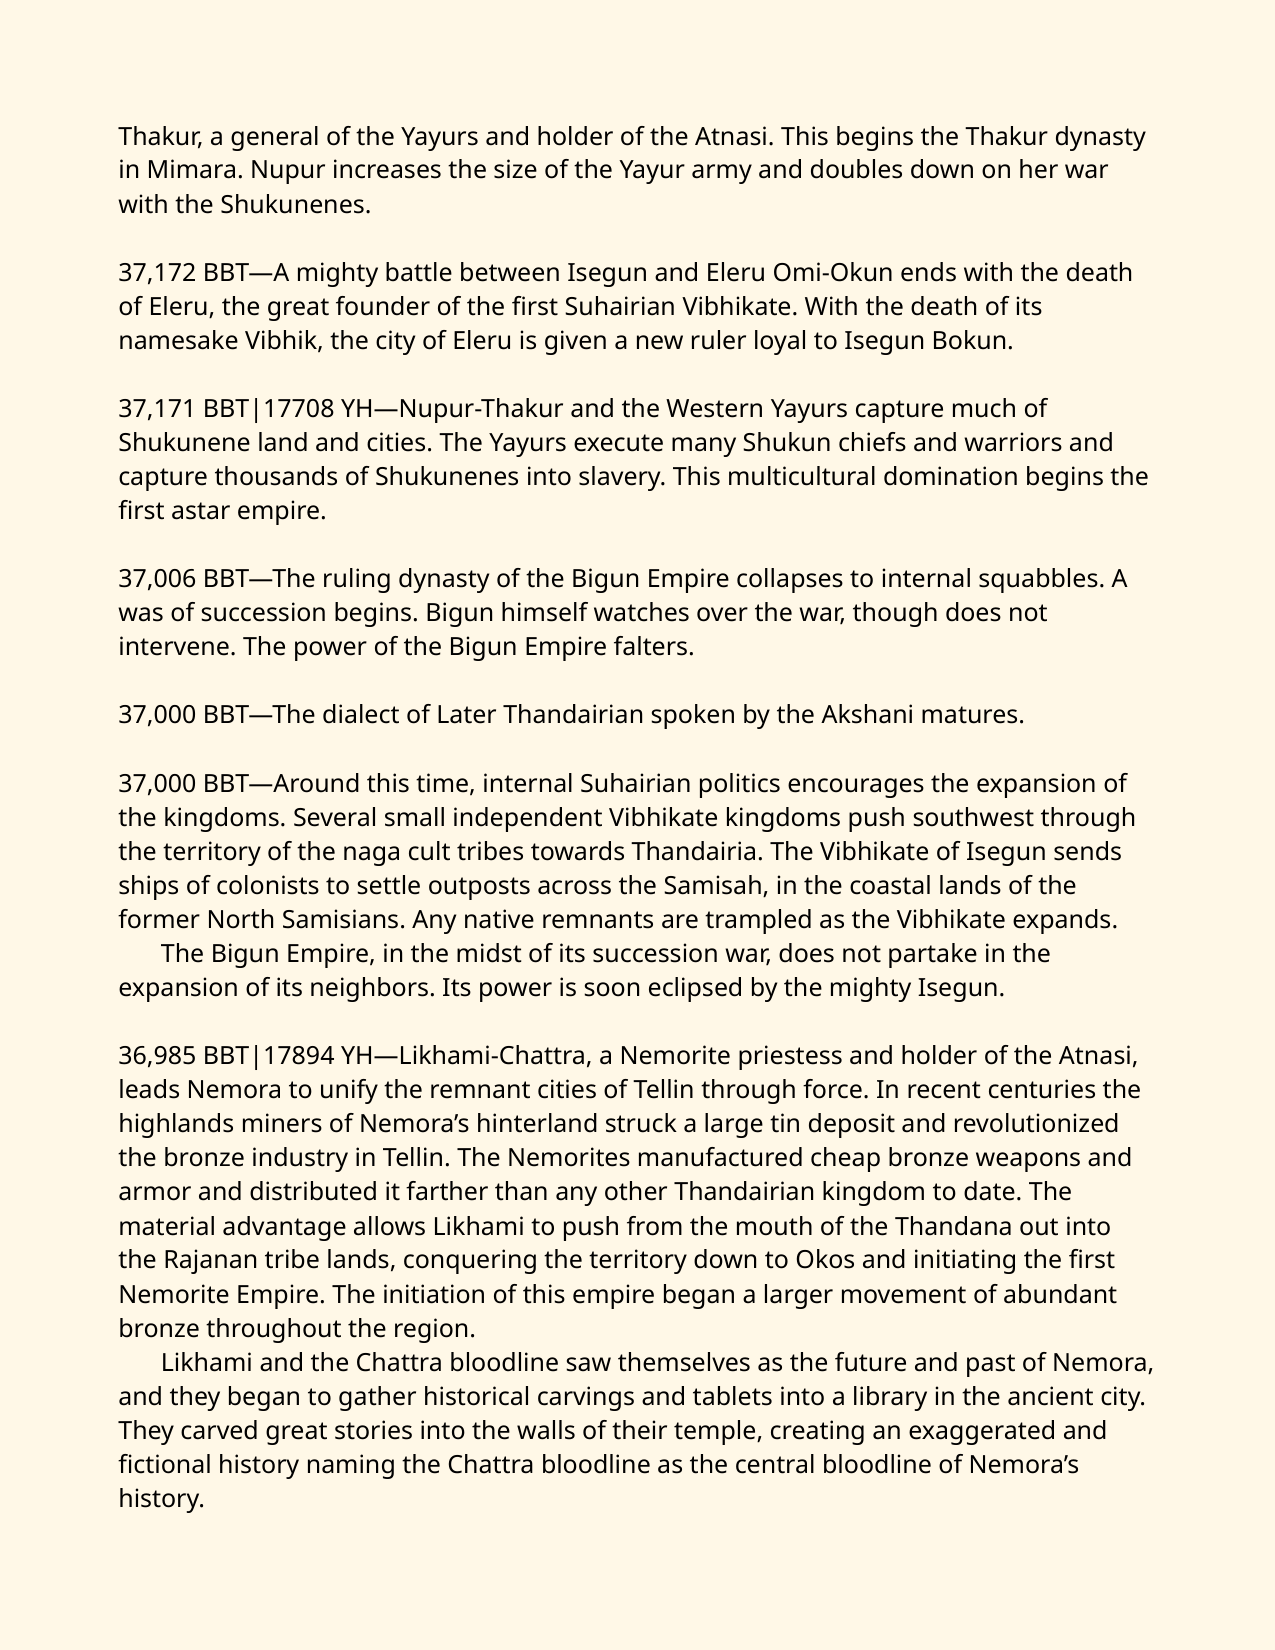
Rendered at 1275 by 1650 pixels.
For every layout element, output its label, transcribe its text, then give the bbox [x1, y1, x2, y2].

text 37,000 BBT—The dialect of Later Thandairian spoken by the Akshani matures. [118, 697, 1157, 731]
text 37,171 BBT|17708 YH—Nupur-Thakur and the Western Yayurs capture much of Shukunene land and cities. The Yayurs execute many Shukun chiefs and warriors and capture thousands of Shukunenes into slavery. This multicultural domination begins the first astar empire. [118, 391, 1157, 527]
text 37,000 BBT—Around this time, internal Suhairian politics encourages the expansion of the kingdoms. Several small independent Vibhikate kingdoms push southwest through the territory of the naga cult tribes towards Thandairia. The Vibhikate of Isegun sends ships of colonists to settle outposts across the Samisah, in the coastal lands of the former North Samisians. Any native remnants are trampled as the Vibhikate expands. [118, 765, 1157, 936]
text 37,172 BBT—A mighty battle between Isegun and Eleru Omi-Okun ends with the death of Eleru, the great founder of the first Suhairian Vibhikate. With the death of its namesake Vibhik, the city of Eleru is given a new ruler loyal to Isegun Bokun. [118, 254, 1157, 357]
text The Bigun Empire, in the midst of its succession war, does not partake in the expansion of its neighbors. Its power is soon eclipsed by the mighty Isegun. [118, 936, 1157, 1004]
text Thakur, a general of the Yayurs and holder of the Atnasi. This begins the Thakur dynasty in Mimara. Nupur increases the size of the Yayur army and doubles down on her war with the Shukunenes. [118, 118, 1157, 220]
text 37,006 BBT—The ruling dynasty of the Bigun Empire collapses to internal squabbles. A was of succession begins. Bigun himself watches over the war, though does not intervene. The power of the Bigun Empire falters. [118, 561, 1157, 663]
text 36,985 BBT|17894 YH—Likhami-Chattra, a Nemorite priestess and holder of the Atnasi, leads Nemora to unify the remnant cities of Tellin through force. In recent centuries the highlands miners of Nemora’s hinterland struck a large tin deposit and revolutionized the bronze industry in Tellin. The Nemorites manufactured cheap bronze weapons and armor and distributed it farther than any other Thandairian kingdom to date. The material advantage allows Likhami to push from the mouth of the Thandana out into the Rajanan tribe lands, conquering the territory down to Okos and initiating the first Nemorite Empire. The initiation of this empire began a larger movement of abundant bronze throughout the region. [118, 1038, 1157, 1344]
text Likhami and the Chattra bloodline saw themselves as the future and past of Nemora, and they began to gather historical carvings and tablets into a library in the ancient city. They carved great stories into the walls of their temple, creating an exaggerated and fictional history naming the Chattra bloodline as the central bloodline of Nemora’s history. [118, 1344, 1157, 1515]
